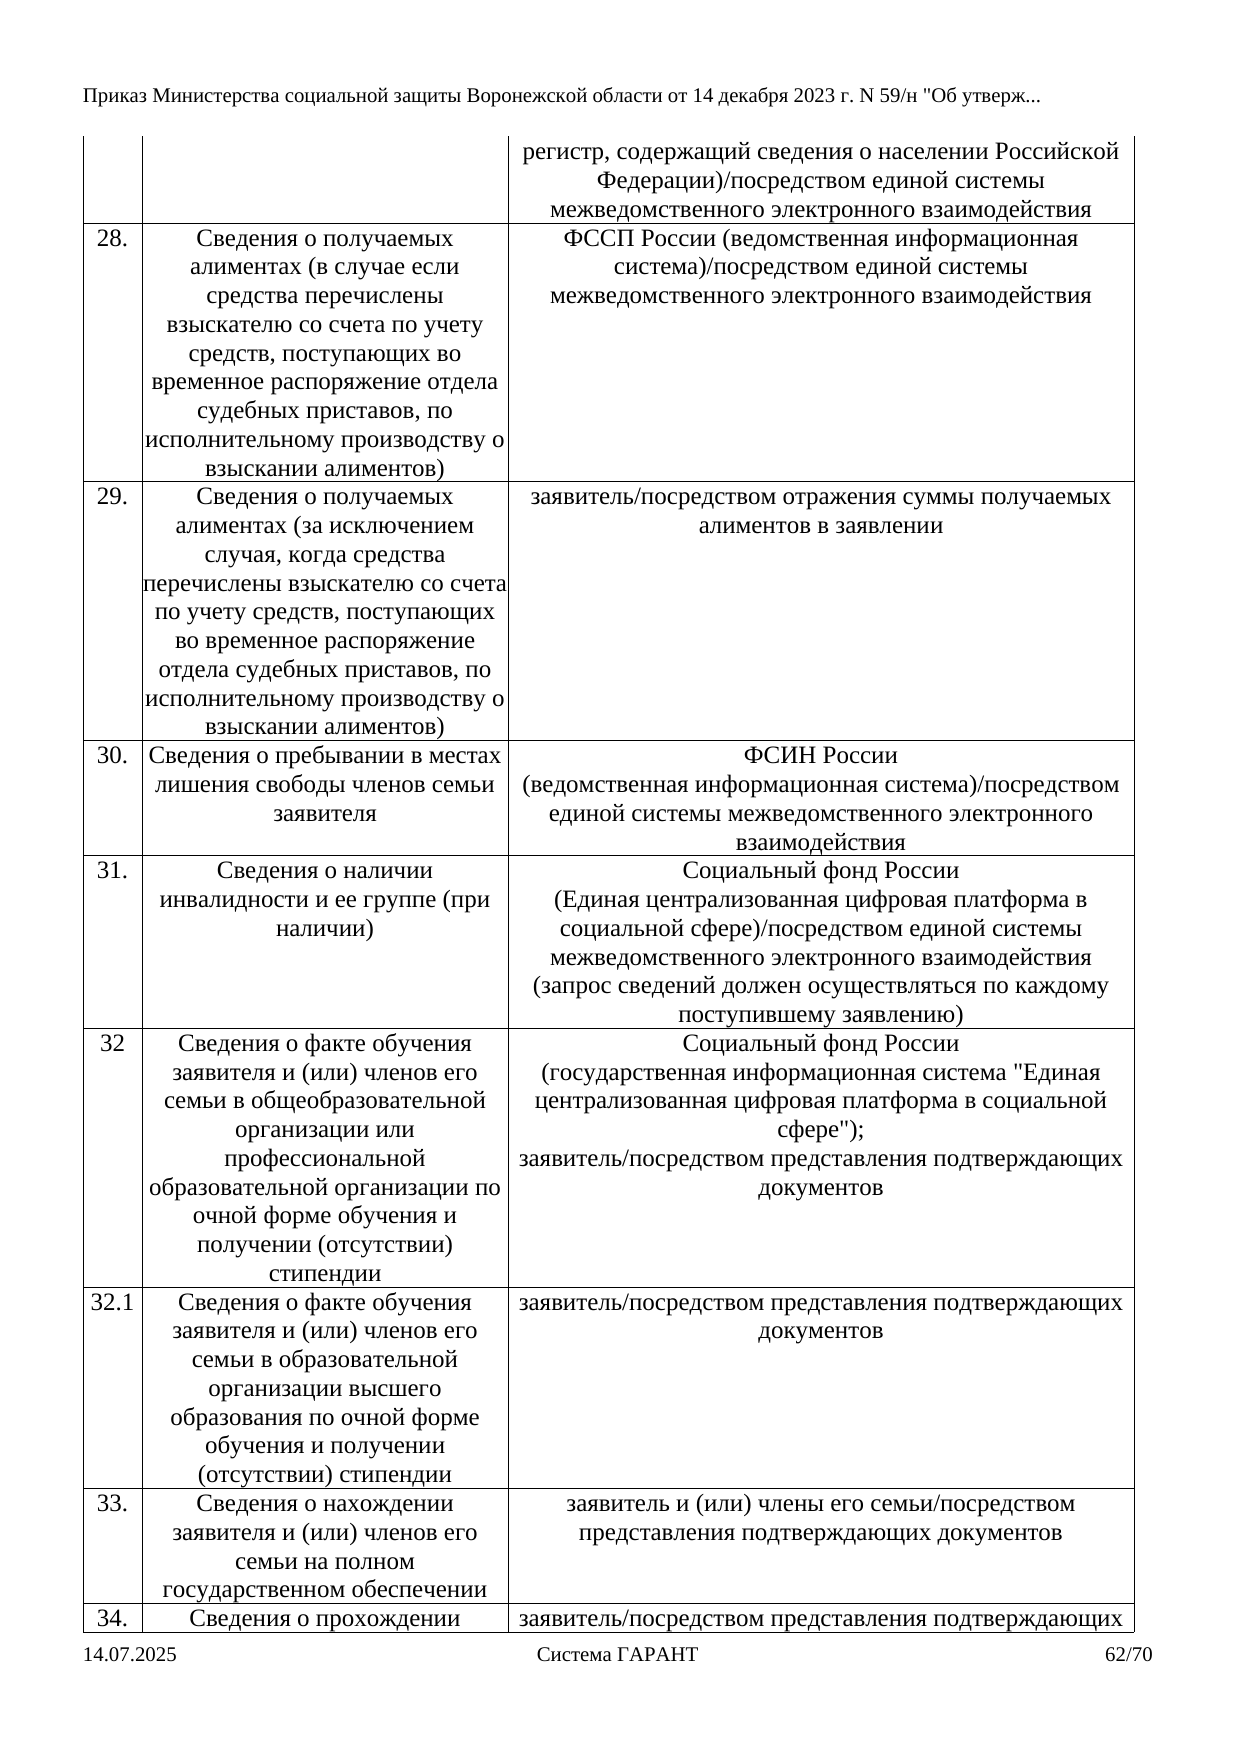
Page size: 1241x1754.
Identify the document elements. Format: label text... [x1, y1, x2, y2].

table_cell Социальный фонд России (государственная информационная система "Единая централизованная цифровая платформа в социальной сфере"); заявитель/посредством представления подтверждающих документов [509, 1029, 1134, 1287]
table_cell 29. [84, 482, 142, 740]
table_cell Сведения о наличии инвалидности и ее группе (при наличии) [143, 856, 508, 1028]
table_cell Сведения о прохождении [143, 1604, 508, 1632]
table_cell 33. [84, 1489, 142, 1603]
table_cell ФССП России (ведомственная информационная система)/посредством единой системы межведомственного электронного взаимодействия [509, 224, 1134, 481]
table_cell Сведения о пребывании в местах лишения свободы членов семьи заявителя [143, 741, 508, 855]
table_cell ФСИН России (ведомственная информационная система)/посредством единой системы межведомственного электронного взаимодействия [509, 741, 1134, 855]
table_cell 34. [84, 1604, 142, 1632]
table_cell [143, 136, 508, 223]
table_cell Социальный фонд России (Единая централизованная цифровая платформа в социальной сфере)/посредством единой системы межведомственного электронного взаимодействия (запрос сведений должен осуществляться по каждому поступившему заявлению) [509, 856, 1134, 1028]
table_cell 30. [84, 741, 142, 855]
table_cell 31. [84, 856, 142, 1028]
table_cell заявитель и (или) члены его семьи/посредством представления подтверждающих документов [509, 1489, 1134, 1603]
table_cell регистр, содержащий сведения о населении Российской Федерации)/посредством единой системы межведомственного электронного взаимодействия [509, 136, 1134, 223]
table_cell Сведения о нахождении заявителя и (или) членов его семьи на полном государственном обеспечении [143, 1489, 508, 1603]
table_cell Сведения о получаемых алиментах (в случае если средства перечислены взыскателю со счета по учету средств, поступающих во временное распоряжение отдела судебных приставов, по исполнительному производству о взыскании алиментов) [143, 224, 508, 481]
table_cell заявитель/посредством отражения суммы получаемых алиментов в заявлении [509, 482, 1134, 740]
table_cell Сведения о получаемых алиментах (за исключением случая, когда средства перечислены взыскателю со счета по учету средств, поступающих во временное распоряжение отдела судебных приставов, по исполнительному производству о взыскании алиментов) [143, 482, 508, 740]
table_cell 28. [84, 224, 142, 481]
table_cell [84, 136, 142, 223]
table_cell 32 [84, 1029, 142, 1287]
table_cell 32.1 [84, 1288, 142, 1488]
table_cell Сведения о факте обучения заявителя и (или) членов его семьи в образовательной организации высшего образования по очной форме обучения и получении (отсутствии) стипендии [143, 1288, 508, 1488]
table_cell заявитель/посредством представления подтверждающих документов [509, 1288, 1134, 1488]
table_cell заявитель/посредством представления подтверждающих [509, 1604, 1134, 1632]
table_cell Сведения о факте обучения заявителя и (или) членов его семьи в общеобразовательной организации или профессиональной образовательной организации по очной форме обучения и получении (отсутствии) стипендии [143, 1029, 508, 1287]
